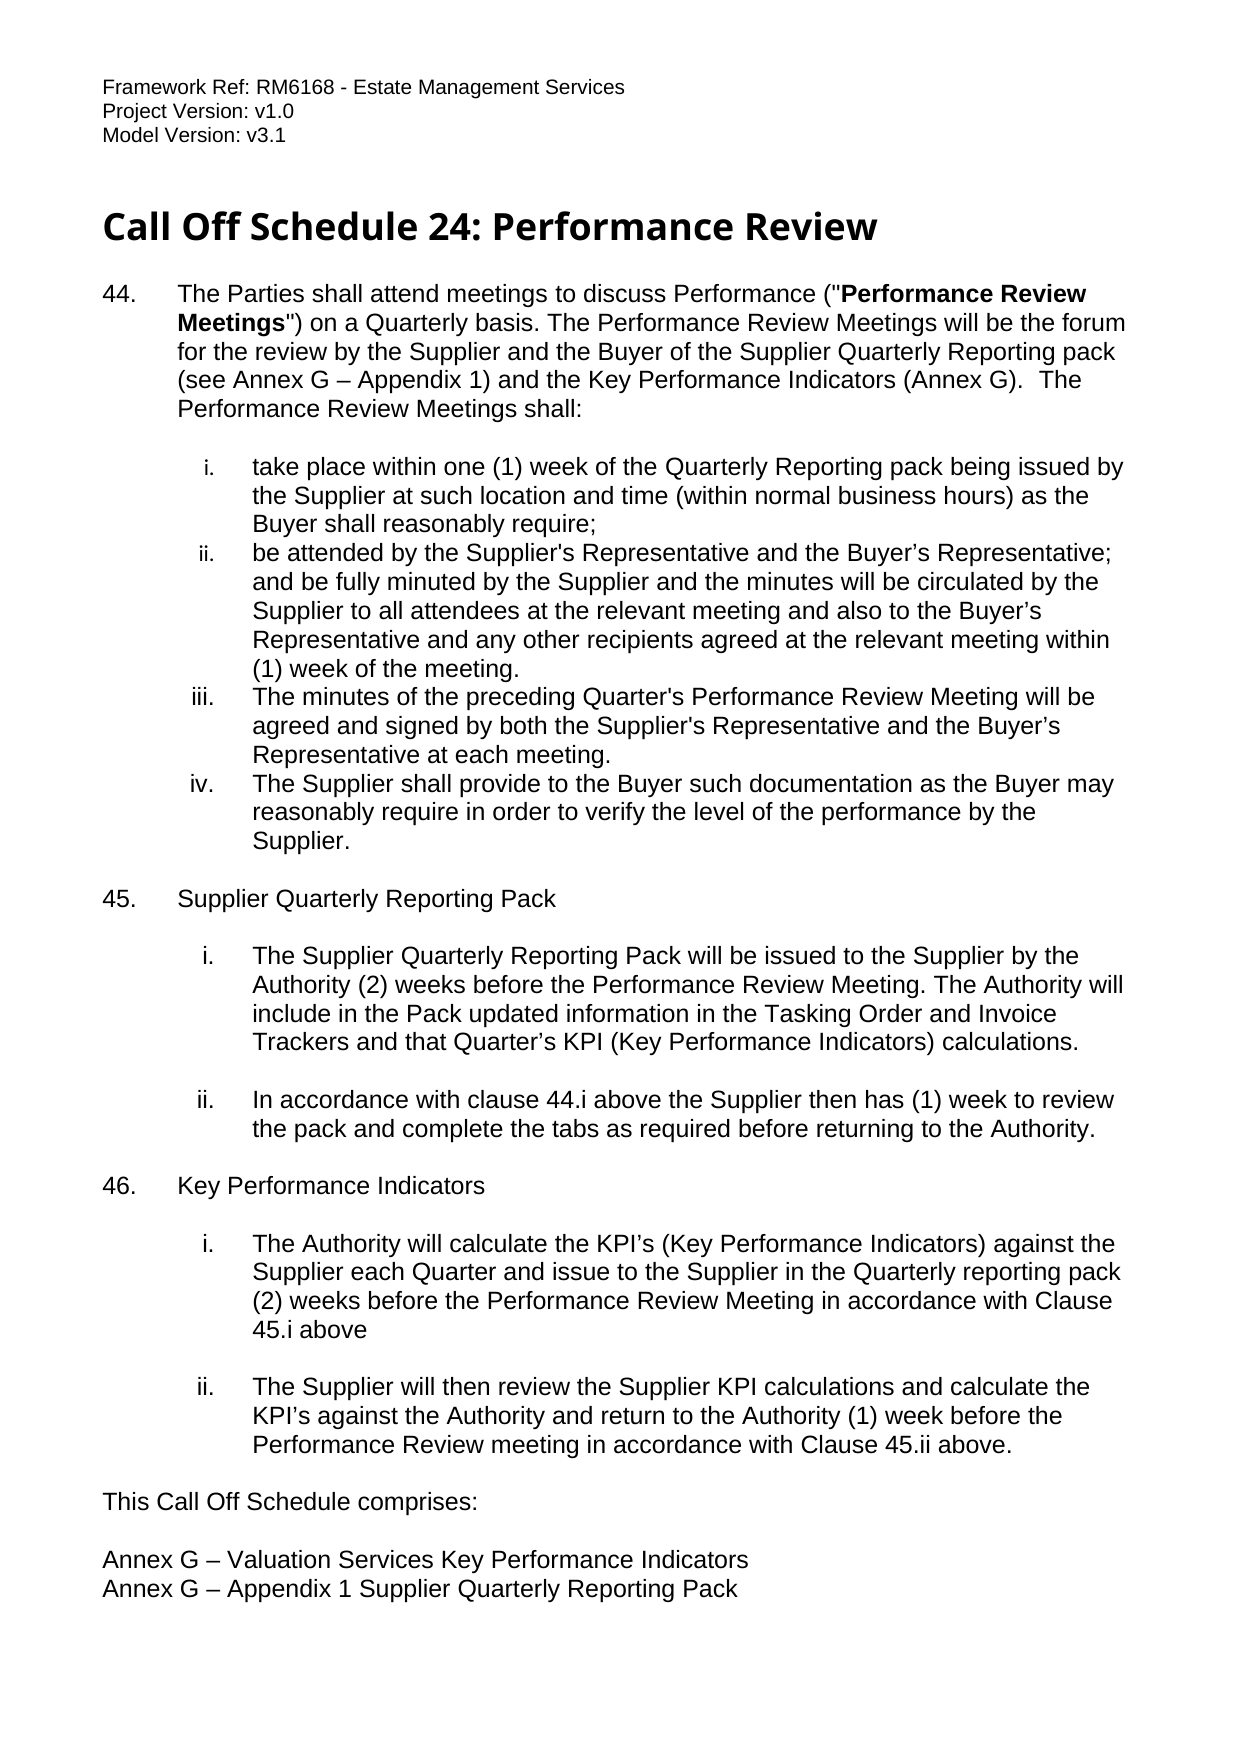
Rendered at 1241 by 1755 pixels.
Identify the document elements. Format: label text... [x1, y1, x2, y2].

list take place within one (1) week of the Quarterly Reporting pack being issued by the Supplier at such location and time (within normal business hours) as the Buyer shall reasonably require; [214, 451, 1128, 538]
text 44. The Parties shall attend meetings to discuss Performance ("Performance Review Meetings") on a Quarterly basis. The Performance Review Meetings will be the forum for the review by the Supplier and the Buyer of the Supplier Quarterly Reporting pack (see Annex G – Appendix 1) and the Key Performance Indicators (Annex G). The Performance Review Meetings shall: [102, 279, 1128, 423]
text Annex G – Valuation Services Key Performance Indicators [102, 1545, 1128, 1573]
text Call Off Schedule 24: Performance Review [102, 200, 1128, 251]
list The Authority will calculate the KPI’s (Key Performance Indicators) against the Supplier each Quarter and issue to the Supplier in the Quarterly reporting pack (2) weeks before the Performance Review Meeting in accordance with Clause 45.i above [214, 1228, 1128, 1343]
text Annex G – Appendix 1 Supplier Quarterly Reporting Pack [102, 1573, 1128, 1602]
list The Supplier shall provide to the Buyer such documentation as the Buyer may reasonably require in order to verify the level of the performance by the Supplier. [214, 768, 1128, 855]
list be attended by the Supplier's Representative and the Buyer’s Representative; and be fully minuted by the Supplier and the minutes will be circulated by the Supplier to all attendees at the relevant meeting and also to the Buyer’s Representative and any other recipients agreed at the relevant meeting within (1) week of the meeting. [214, 538, 1128, 682]
text This Call Off Schedule comprises: [102, 1487, 1128, 1516]
list The Supplier Quarterly Reporting Pack will be issued to the Supplier by the Authority (2) weeks before the Performance Review Meeting. The Authority will include in the Pack updated information in the Tasking Order and Invoice Trackers and that Quarter’s KPI (Key Performance Indicators) calculations. [214, 941, 1128, 1056]
list In accordance with clause 44.i above the Supplier then has (1) week to review the pack and complete the tabs as required before returning to the Authority. [214, 1085, 1128, 1142]
text 46. Key Performance Indicators [102, 1171, 1128, 1200]
text 45. Supplier Quarterly Reporting Pack [102, 883, 1128, 912]
list The Supplier will then review the Supplier KPI calculations and calculate the KPI’s against the Authority and return to the Authority (1) week before the Performance Review meeting in accordance with Clause 45.ii above. [214, 1372, 1128, 1458]
list The minutes of the preceding Quarter's Performance Review Meeting will be agreed and signed by both the Supplier's Representative and the Buyer’s Representative at each meeting. [214, 682, 1128, 768]
